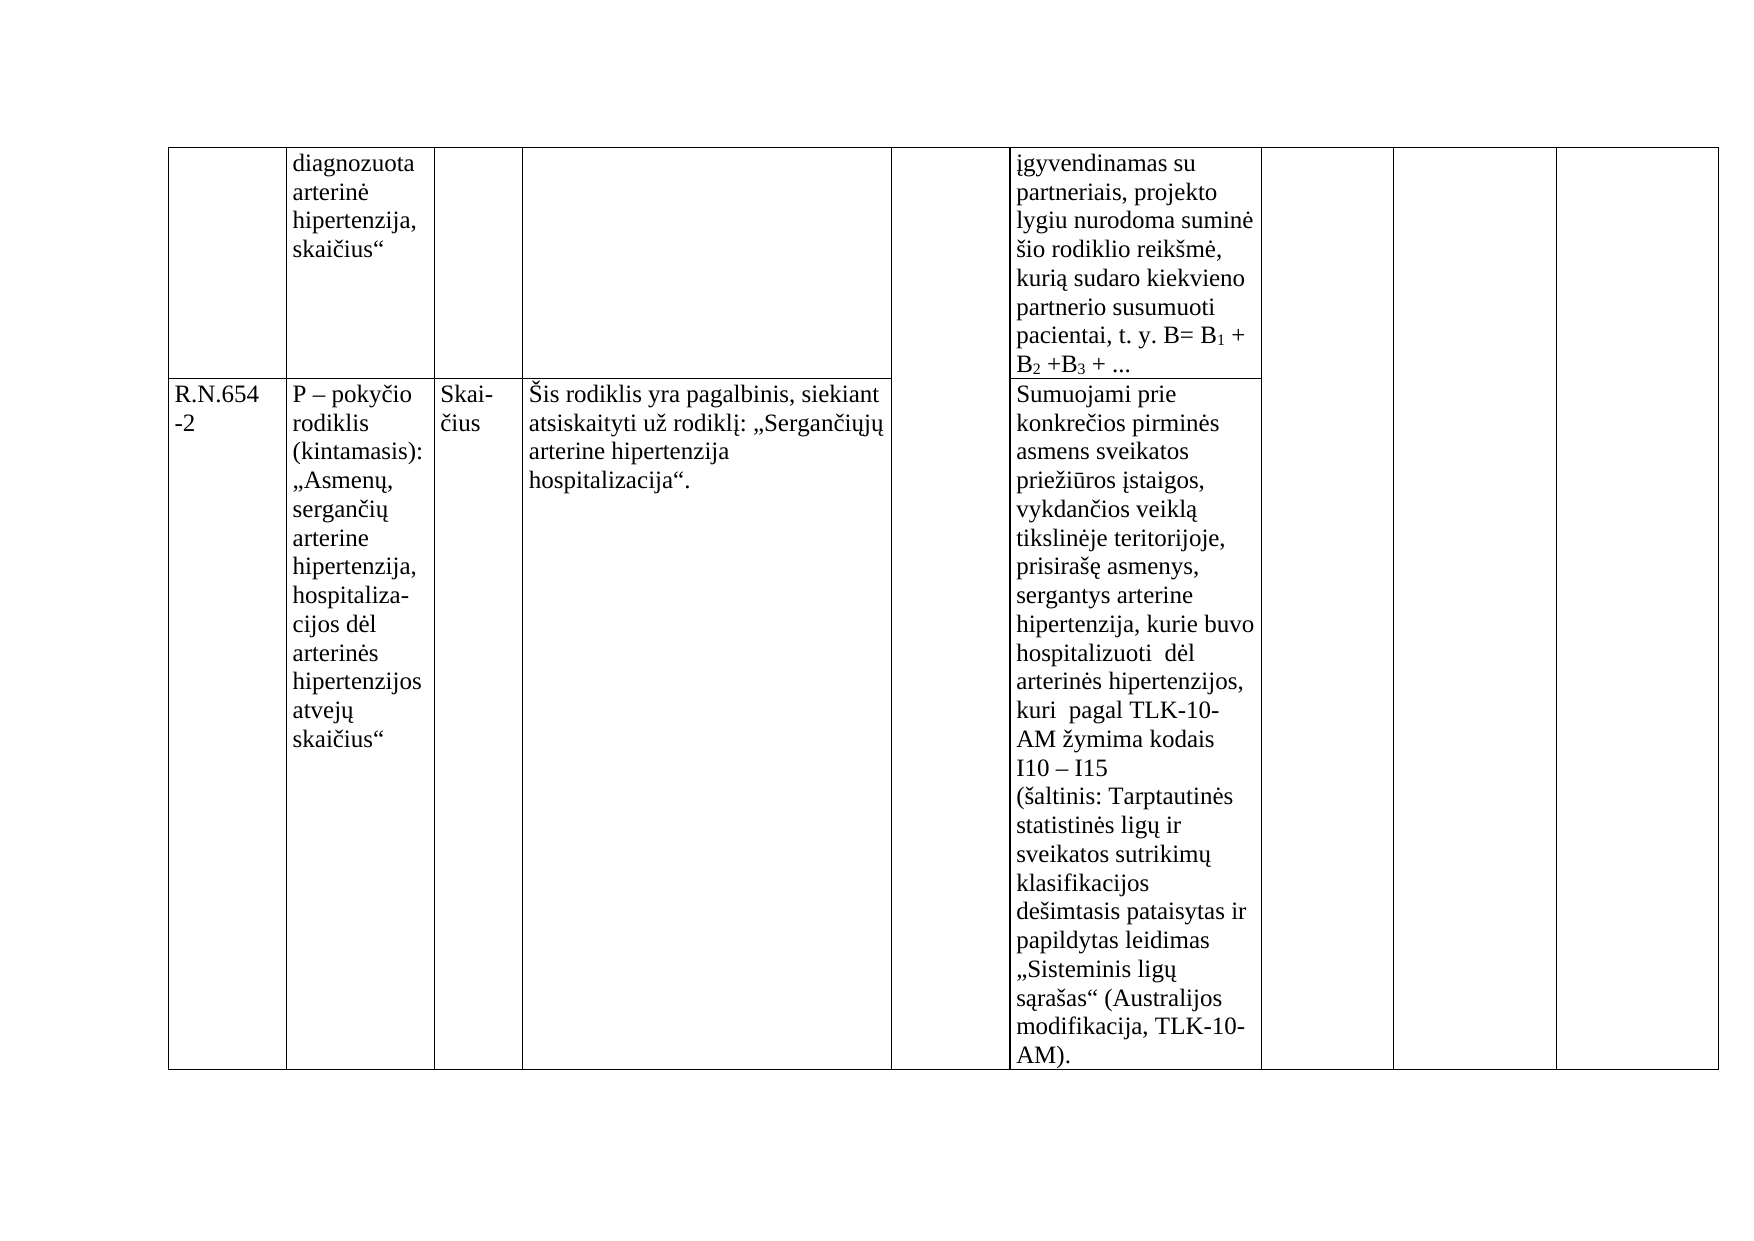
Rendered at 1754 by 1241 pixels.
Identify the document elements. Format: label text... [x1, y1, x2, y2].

table_cell diagnozuota arterinė hipertenzija, skaičius“ [287, 148, 434, 378]
table_header [1262, 148, 1393, 1069]
table_header [1557, 148, 1718, 1069]
table_cell R.N.654 -2 [169, 379, 286, 1069]
table_cell Sumuojami prie konkrečios pirminės asmens sveikatos priežiūros įstaigos, vykdančios veiklą tikslinėje teritorijoje, prisirašę asmenys, sergantys arterine hipertenzija, kurie buvo hospitalizuoti dėl arterinės hipertenzijos, kuri pagal TLK-10-AM žymima kodais I10 – I15 (šaltinis: Tarptautinės statistinės ligų ir sveikatos sutrikimų klasifikacijos dešimtasis pataisytas ir papildytas leidimas „Sisteminis ligų sąrašas“ (Australijos modifikacija, TLK-10-AM). [1011, 379, 1261, 1069]
table_cell Skai-čius [435, 379, 522, 1069]
table_cell Šis rodiklis yra pagalbinis, siekiant atsiskaityti už rodiklį: „Sergančiųjų arterine hipertenzija hospitalizacija“. [523, 379, 891, 1069]
table_cell įgyvendinamas su partneriais, projekto lygiu nurodoma suminė šio rodiklio reikšmė, kurią sudaro kiekvieno partnerio susumuoti pacientai, t. y. B= B1 + B2 +B3 + ... [1011, 148, 1261, 378]
table_cell [435, 148, 522, 378]
table_cell P – pokyčio rodiklis (kintamasis): „Asmenų, sergančių arterine hipertenzija, hospitaliza-cijos dėl arterinės hipertenzijos atvejų skaičius“ [287, 379, 434, 1069]
table_header [892, 148, 1009, 1069]
table_header [1394, 148, 1556, 1069]
table_cell [169, 148, 286, 378]
table_cell [523, 148, 891, 378]
